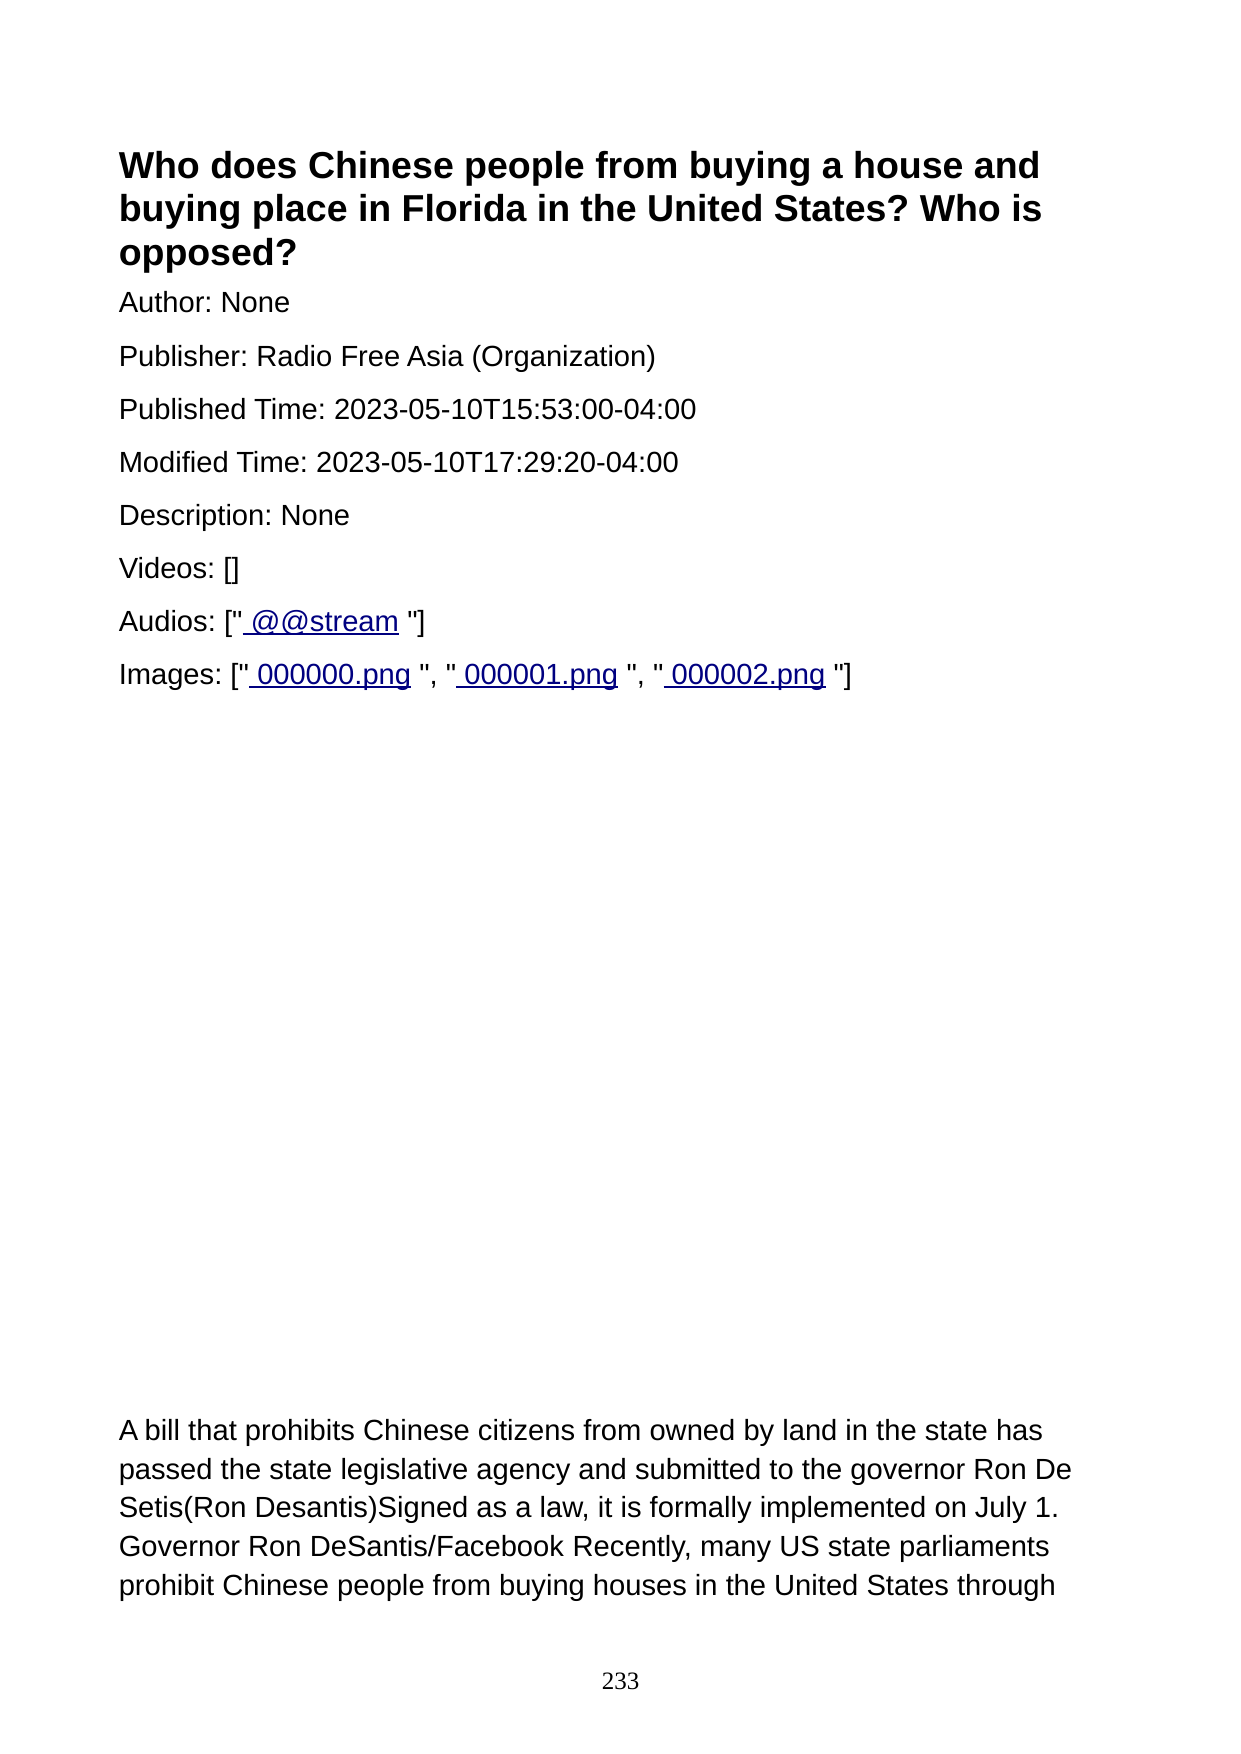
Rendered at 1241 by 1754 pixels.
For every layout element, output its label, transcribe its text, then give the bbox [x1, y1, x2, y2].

subtitle Who does Chinese people from buying a house and buying place in Florida in the United States? Who is opposed? [118, 143, 1122, 273]
text Publisher: Radio Free Asia (Organization) [118, 338, 1122, 372]
text Images: [" 000000.png ", " 000001.png ", " 000002.png "] [118, 657, 1122, 691]
text Description: None [118, 498, 1122, 531]
text Modified Time: 2023-05-10T17:29:20-04:00 [118, 445, 1122, 478]
text Audios: [" @@stream "] [118, 604, 1122, 638]
text A bill that prohibits Chinese citizens from owned by land in the state has passed the state legislative agency and submitted to the governor Ron De Setis(Ron Desantis)Signed as a law, it is formally implemented on July 1. Governor Ron DeSantis/Facebook Recently, many US state parliaments prohibit Chinese people from buying houses in the United States through [118, 710, 1122, 1601]
text Published Time: 2023-05-10T15:53:00-04:00 [118, 392, 1122, 425]
text Author: None [118, 285, 1122, 319]
text Videos: [] [118, 551, 1122, 584]
